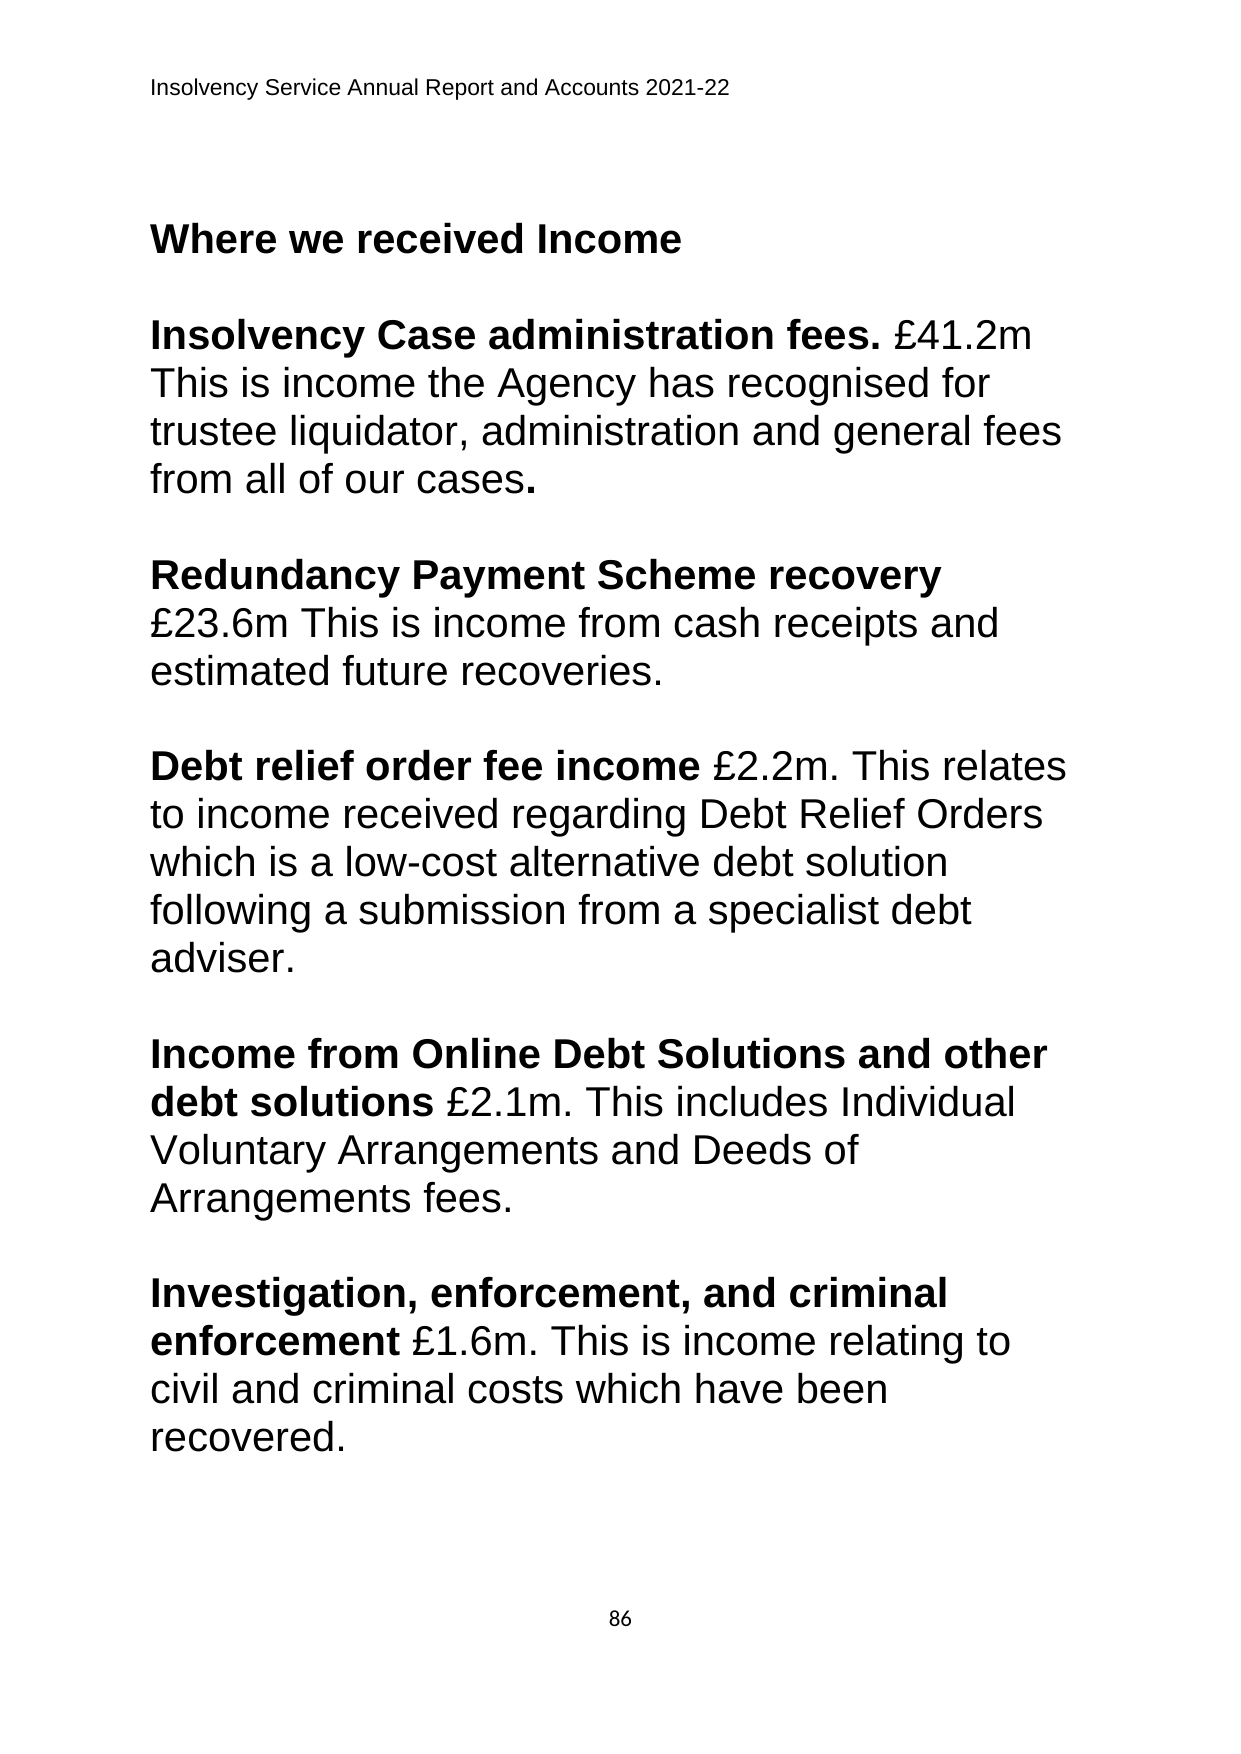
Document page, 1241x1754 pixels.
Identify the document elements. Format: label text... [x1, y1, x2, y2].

text Debt relief order fee income £2.2m. This relates to income received regarding Debt Relief Orders which is a low-cost alternative debt solution following a submission from a specialist debt adviser. [150, 742, 1090, 981]
text Where we received Income [150, 214, 1090, 262]
text Insolvency Case administration fees. £41.2m This is income the Agency has recognised for trustee liquidator, administration and general fees from all of our cases. [150, 310, 1090, 502]
text Investigation, enforcement, and criminal enforcement £1.6m. This is income relating to civil and criminal costs which have been recovered. [150, 1269, 1090, 1460]
text Income from Online Debt Solutions and other debt solutions £2.1m. This includes Individual Voluntary Arrangements and Deeds of Arrangements fees. [150, 1029, 1090, 1221]
text Redundancy Payment Scheme recovery £23.6m This is income from cash receipts and estimated future recoveries. [150, 550, 1090, 694]
